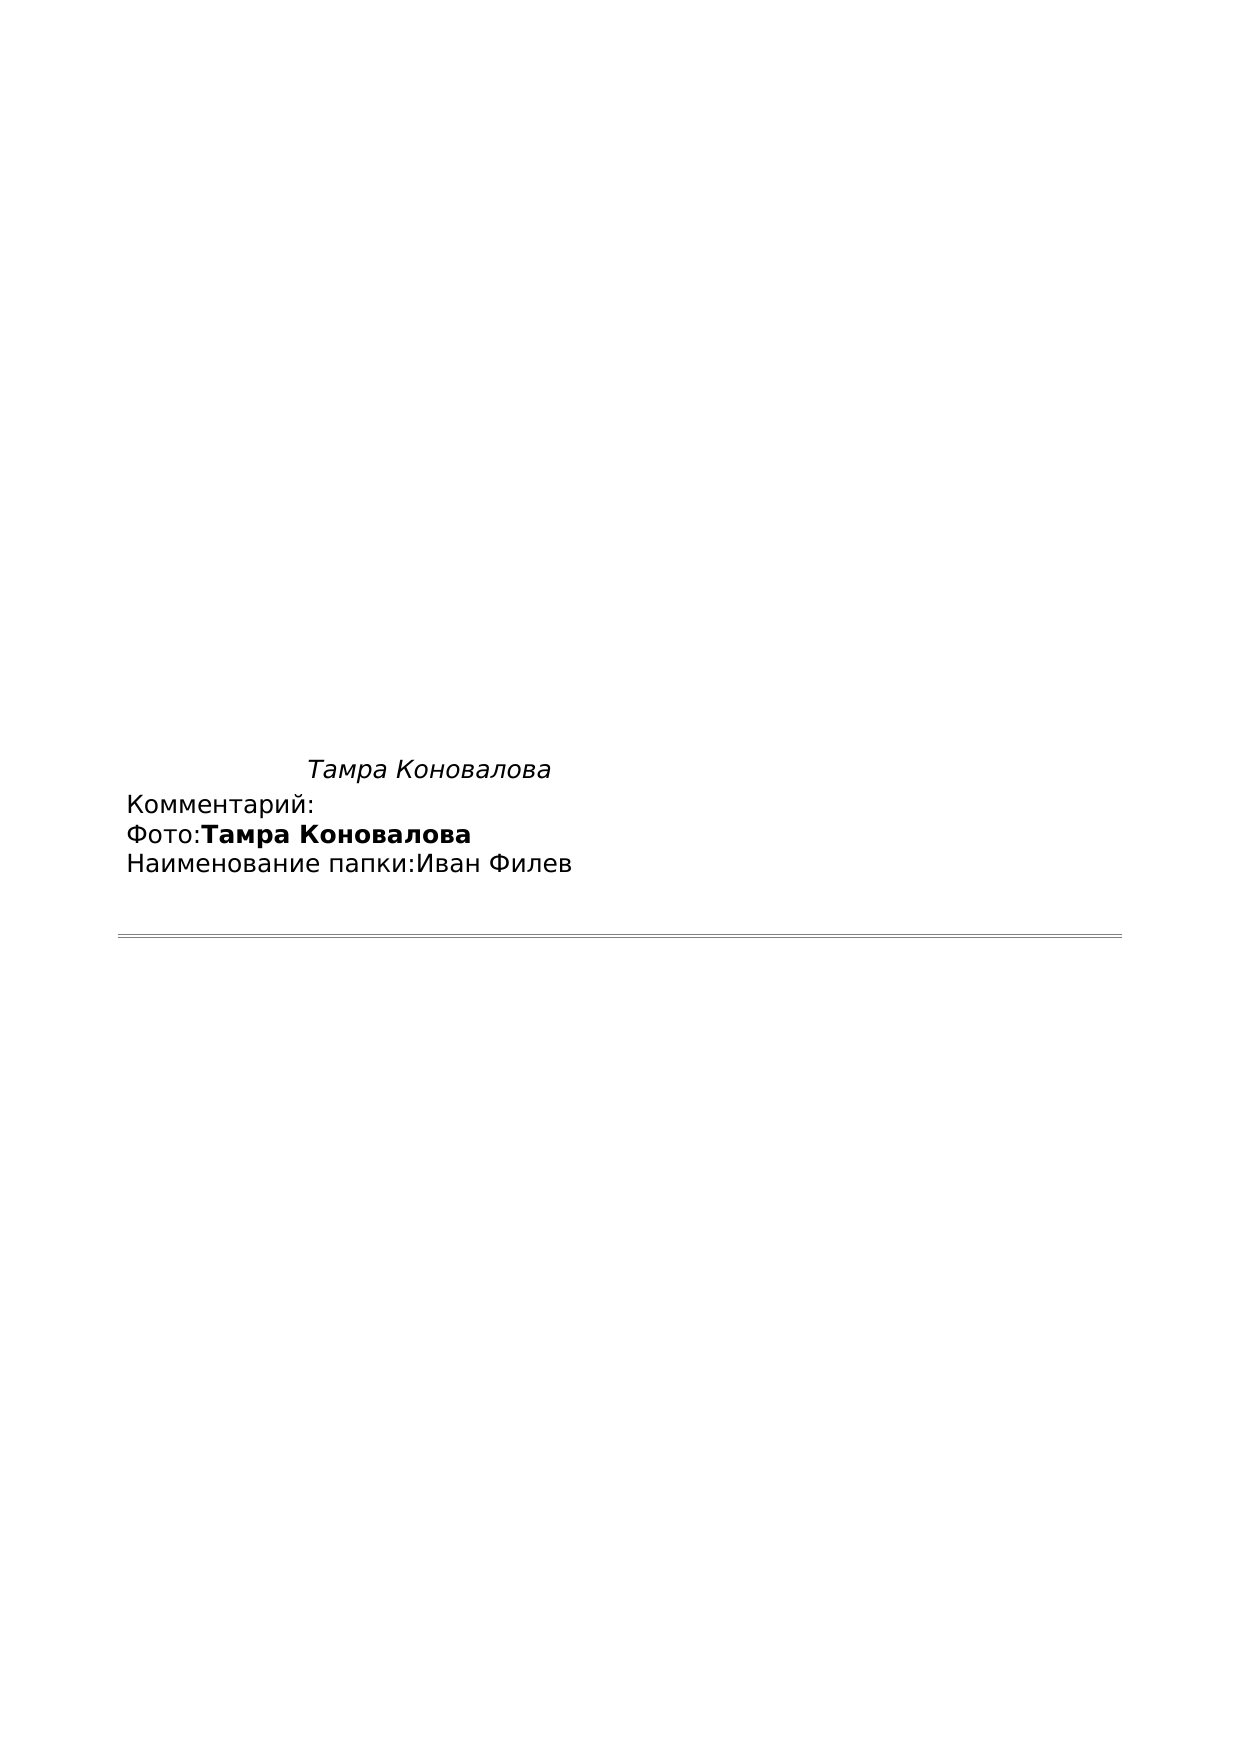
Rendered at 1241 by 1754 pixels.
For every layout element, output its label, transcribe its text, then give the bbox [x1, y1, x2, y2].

text Тамра Коновалова [118, 131, 743, 785]
text Комментарий: Фото:Тамра Коновалова Наименование папки:Иван Филев [118, 118, 1122, 907]
